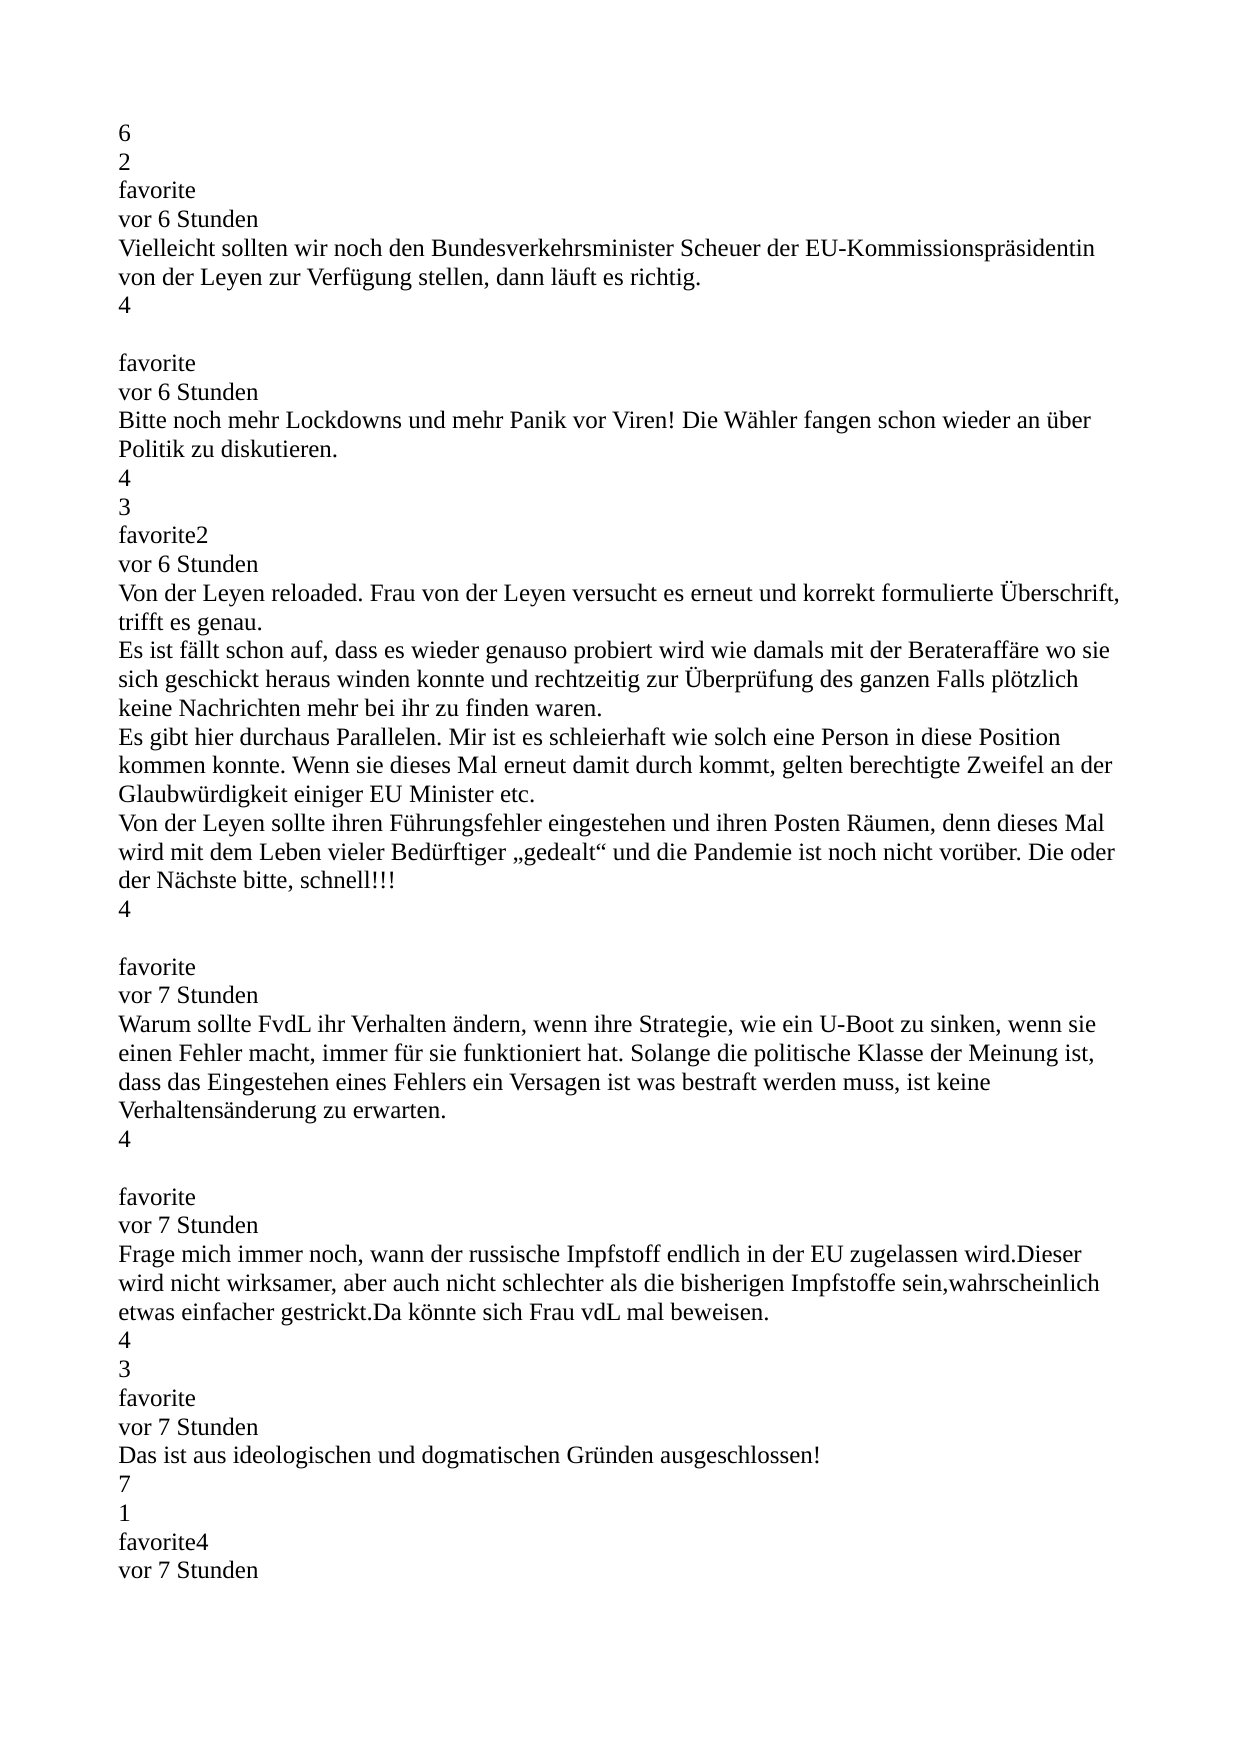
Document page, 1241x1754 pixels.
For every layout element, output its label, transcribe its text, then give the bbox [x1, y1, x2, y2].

text Vielleicht sollten wir noch den Bundesverkehrsminister Scheuer der EU-Kommissionspräsidentin von der Leyen zur Verfügung stellen, dann läuft es richtig. [118, 233, 1122, 291]
text favorite4 [118, 1527, 1122, 1556]
text 4 [118, 463, 1122, 492]
text 4 [118, 291, 1122, 319]
text Frage mich immer noch, wann der russische Impfstoff endlich in der EU zugelassen wird.Dieser wird nicht wirksamer, aber auch nicht schlechter als die bisherigen Impfstoffe sein,wahrscheinlich etwas einfacher gestrickt.Da könnte sich Frau vdL mal beweisen. [118, 1239, 1122, 1326]
text vor 7 Stunden [118, 1556, 1122, 1584]
text Von der Leyen reloaded. Frau von der Leyen versucht es erneut und korrekt formulierte Überschrift, trifft es genau. [118, 578, 1122, 636]
text vor 6 Stunden [118, 549, 1122, 578]
text favorite [118, 1182, 1122, 1211]
text Es gibt hier durchaus Parallelen. Mir ist es schleierhaft wie solch eine Person in diese Position kommen konnte. Wenn sie dieses Mal erneut damit durch kommt, gelten berechtigte Zweifel an der Glaubwürdigkeit einiger EU Minister etc. [118, 722, 1122, 808]
text vor 6 Stunden [118, 377, 1122, 406]
text 4 [118, 894, 1122, 923]
text vor 7 Stunden [118, 1211, 1122, 1239]
text vor 7 Stunden [118, 1412, 1122, 1441]
text Warum sollte FvdL ihr Verhalten ändern, wenn ihre Strategie, wie ein U-Boot zu sinken, wenn sie einen Fehler macht, immer für sie funktioniert hat. Solange die politische Klasse der Meinung ist, dass das Eingestehen eines Fehlers ein Versagen ist was bestraft werden muss, ist keine Verhaltensänderung zu erwarten. [118, 1009, 1122, 1124]
text Es ist fällt schon auf, dass es wieder genauso probiert wird wie damals mit der Berateraffäre wo sie sich geschickt heraus winden konnte und rechtzeitig zur Überprüfung des ganzen Falls plötzlich keine Nachrichten mehr bei ihr zu finden waren. [118, 636, 1122, 722]
text 3 [118, 492, 1122, 521]
text Von der Leyen sollte ihren Führungsfehler eingestehen und ihren Posten Räumen, denn dieses Mal wird mit dem Leben vieler Bedürftiger „gedealt“ und die Pandemie ist noch nicht vorüber. Die oder der Nächste bitte, schnell!!! [118, 808, 1122, 894]
text Bitte noch mehr Lockdowns und mehr Panik vor Viren! Die Wähler fangen schon wieder an über Politik zu diskutieren. [118, 406, 1122, 463]
text 6 [118, 118, 1122, 147]
text favorite2 [118, 521, 1122, 549]
text Das ist aus ideologischen und dogmatischen Gründen ausgeschlossen! [118, 1441, 1122, 1469]
text favorite [118, 1383, 1122, 1412]
text 1 [118, 1498, 1122, 1527]
text 3 [118, 1354, 1122, 1383]
text favorite [118, 952, 1122, 981]
text 4 [118, 1326, 1122, 1354]
text 7 [118, 1469, 1122, 1498]
text vor 7 Stunden [118, 981, 1122, 1009]
text vor 6 Stunden [118, 204, 1122, 233]
text 2 [118, 147, 1122, 176]
text 4 [118, 1124, 1122, 1153]
text favorite [118, 176, 1122, 204]
text favorite [118, 348, 1122, 377]
